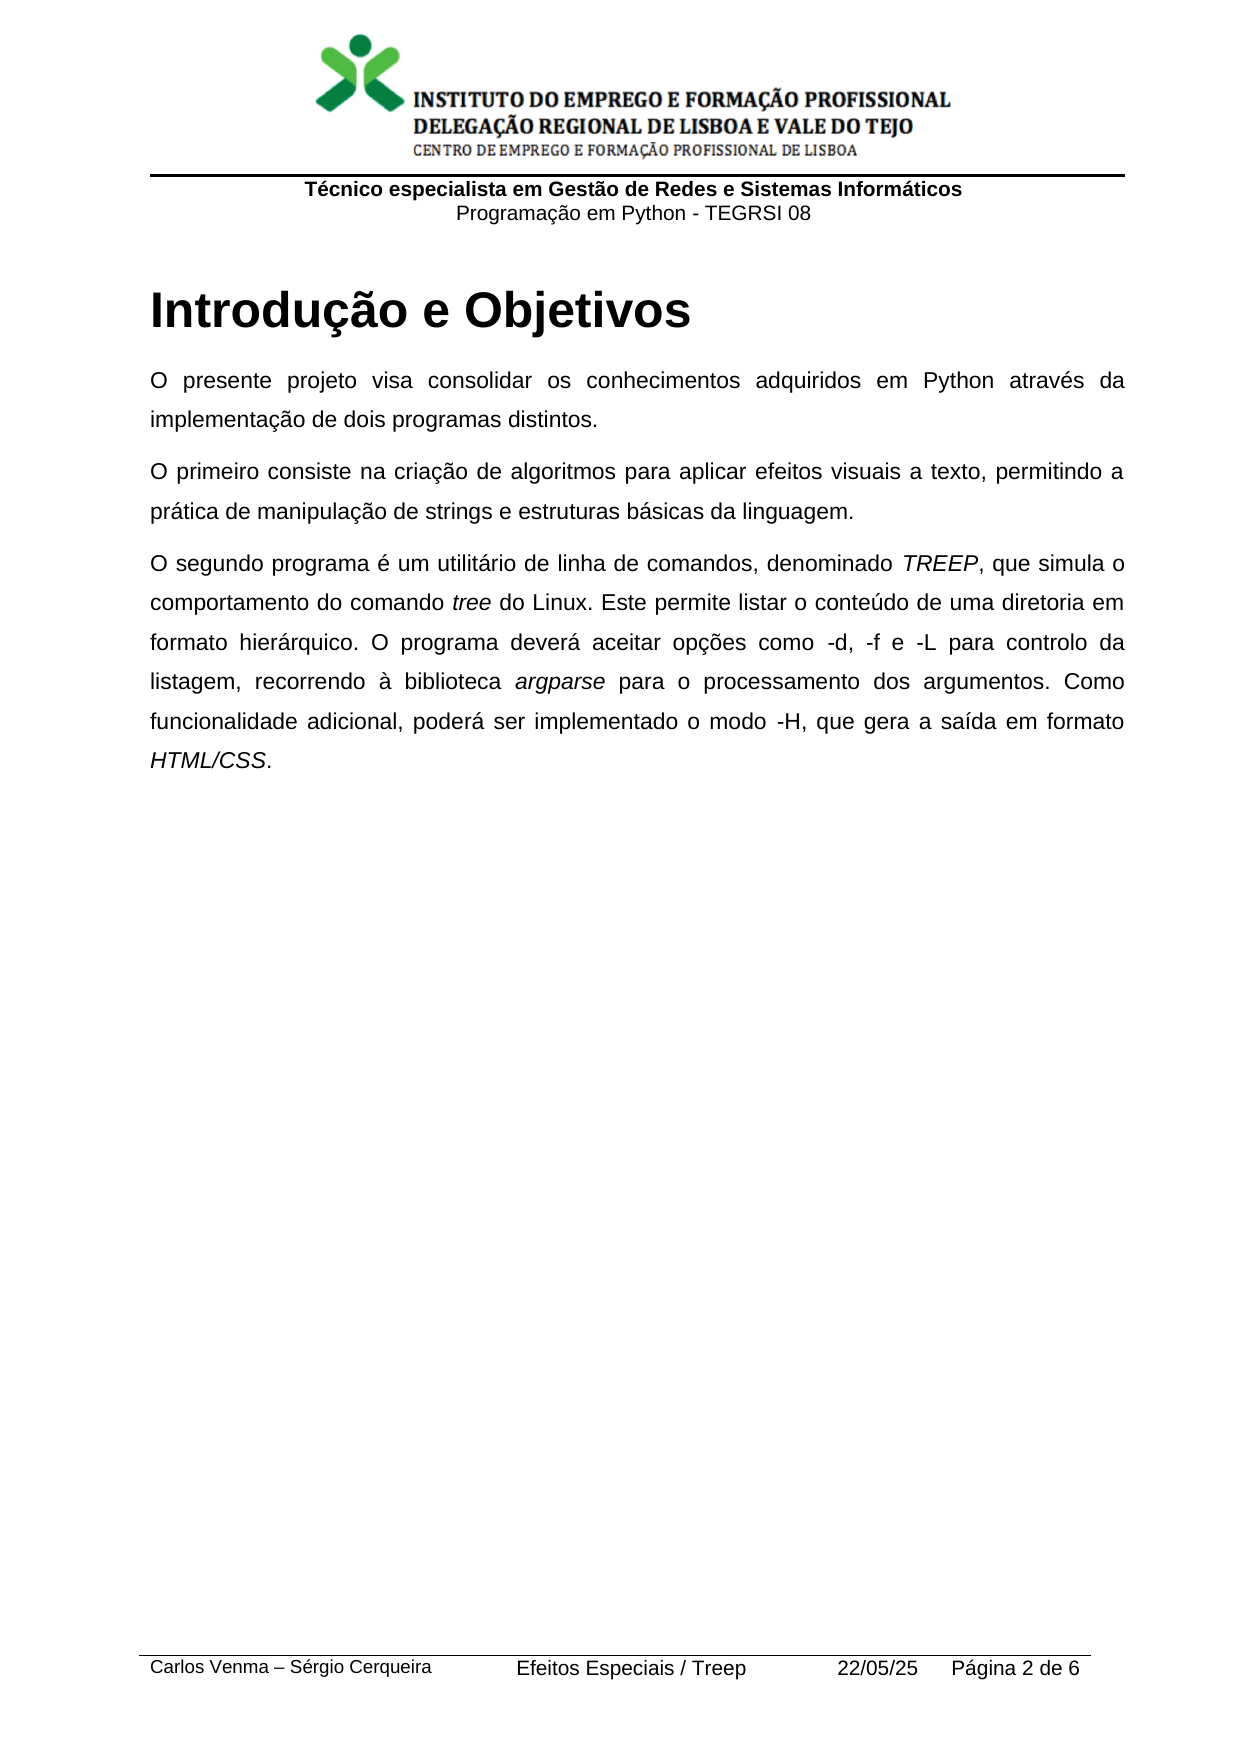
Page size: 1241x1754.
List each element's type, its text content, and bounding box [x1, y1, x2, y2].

subtitle Introdução e Objetivos [150, 280, 1125, 338]
text O primeiro consiste na criação de algoritmos para aplicar efeitos visuais a texto, permitindo a prática de manipulação de strings e estruturas básicas da linguagem. [150, 458, 1125, 524]
text O segundo programa é um utilitário de linha de comandos, denominado TREEP, que simula o comportamento do comando tree do Linux. Este permite listar o conteúdo de uma diretoria em formato hierárquico. O programa deverá aceitar opções como -d, -f e -L para controlo da listagem, recorrendo à biblioteca argparse para o processamento dos argumentos. Como funcionalidade adicional, poderá ser implementado o modo -H, que gera a saída em formato HTML/CSS. [150, 550, 1125, 773]
text O presente projeto visa consolidar os conhecimentos adquiridos em Python através da implementação de dois programas distintos. [150, 367, 1125, 433]
picture [296, 15, 979, 173]
